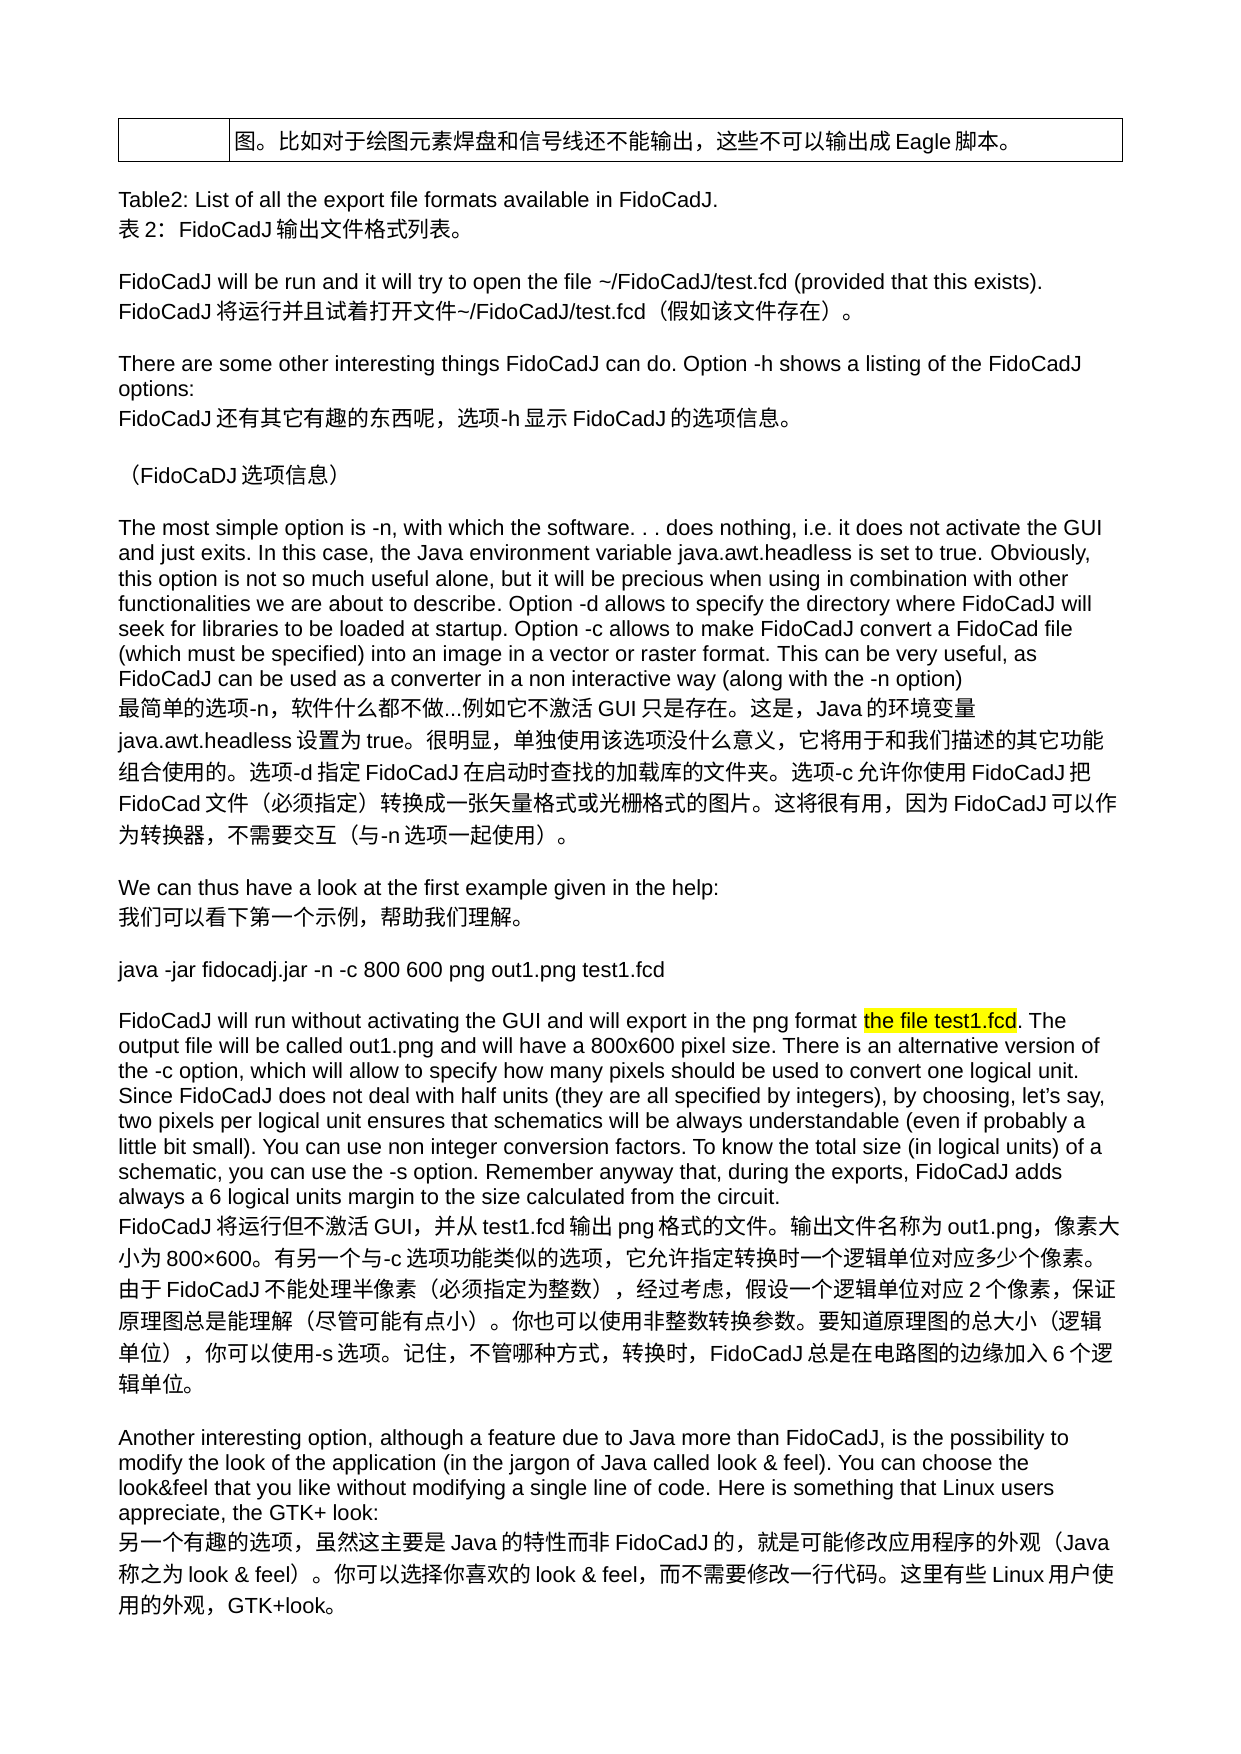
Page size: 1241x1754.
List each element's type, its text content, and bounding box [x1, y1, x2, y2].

text FidoCadJ将运行但不激活GUI，并从test1.fcd输出png格式的文件。输出文件名称为out1.png，像素大小为800×600。有另一个与-c选项功能类似的选项，它允许指定转换时一个逻辑单位对应多少个像素。由于FidoCadJ不能处理半像素（必须指定为整数），经过考虑，假设一个逻辑单位对应2个像素，保证原理图总是能理解（尽管可能有点小）。你也可以使用非整数转换参数。要知道原理图的总大小（逻辑单位），你可以使用-s选项。记住，不管哪种方式，转换时，FidoCadJ总是在电路图的边缘加入6个逻辑单位。 [118, 1209, 1122, 1399]
text 另一个有趣的选项，虽然这主要是Java的特性而非FidoCadJ的，就是可能修改应用程序的外观（Java称之为look & feel）。你可以选择你喜欢的look & feel，而不需要修改一行代码。这里有些Linux用户使用的外观，GTK+look。 [118, 1525, 1122, 1620]
text There are some other interesting things FidoCadJ can do. Option -h shows a listing of the FidoCadJ options: [118, 351, 1122, 401]
text Table2: List of all the export file formats available in FidoCadJ. [118, 187, 1122, 212]
text Another interesting option, although a feature due to Java more than FidoCadJ, is the possibility to modify the look of the application (in the jargon of Java called look & feel). You can choose the look&feel that you like without modifying a single line of code. Here is something that Linux users appreciate, the GTK+ look: [118, 1424, 1122, 1525]
text 我们可以看下第一个示例，帮助我们理解。 [118, 900, 1122, 932]
text FidoCadJ will run without activating the GUI and will export in the png format the file test1.fcd. The output file will be called out1.png and will have a 800x600 pixel size. There is an alternative version of the -c option, which will allow to specify how many pixels should be used to convert one logical unit. Since FidoCadJ does not deal with half units (they are all specified by integers), by choosing, let’s say, two pixels per logical unit ensures that schematics will be always understandable (even if probably a little bit small). You can use non integer conversion factors. To know the total size (in logical units) of a schematic, you can use the -s option. Remember anyway that, during the exports, FidoCadJ adds always a 6 logical units margin to the size calculated from the circuit. [118, 1007, 1122, 1209]
text FidoCadJ还有其它有趣的东西呢，选项-h显示FidoCadJ的选项信息。 [118, 401, 1122, 433]
text FidoCadJ will be run and it will try to open the file ~/FidoCadJ/test.fcd (provided that this exists). [118, 269, 1122, 294]
text FidoCadJ将运行并且试着打开文件~/FidoCadJ/test.fcd（假如该文件存在）。 [118, 294, 1122, 326]
text this option is not so much useful alone, but it will be precious when using in combination with other functionalities we are about to describe. Option -d allows to specify the directory where FidoCadJ will seek for libraries to be loaded at startup. Option -c allows to make FidoCadJ convert a FidoCad file (which must be specified) into an image in a vector or raster format. This can be very useful, as FidoCadJ can be used as a converter in a non interactive way (along with the -n option) [118, 565, 1122, 691]
text The most simple option is -n, with which the software. . . does nothing, i.e. it does not activate the GUI and just exits. In this case, the Java environment variable java.awt.headless is set to true. Obviously, [118, 515, 1122, 565]
table_cell [119, 119, 229, 161]
text java -jar fidocadj.jar -n -c 800 600 png out1.png test1.fcd [118, 957, 1122, 982]
table_cell 图。比如对于绘图元素焊盘和信号线还不能输出，这些不可以输出成Eagle脚本。 [230, 119, 1122, 161]
text We can thus have a look at the first example given in the help: [118, 875, 1122, 900]
text （FidoCaDJ选项信息） [118, 458, 1122, 490]
text 表2：FidoCadJ输出文件格式列表。 [118, 212, 1122, 243]
text 最简单的选项-n，软件什么都不做...例如它不激活GUI只是存在。这是，Java的环境变量java.awt.headless设置为true。很明显，单独使用该选项没什么意义，它将用于和我们描述的其它功能组合使用的。选项-d指定FidoCadJ在启动时查找的加载库的文件夹。选项-c允许你使用FidoCadJ把FidoCad文件（必须指定）转换成一张矢量格式或光栅格式的图片。这将很有用，因为FidoCadJ可以作为转换器，不需要交互（与-n选项一起使用）。 [118, 691, 1122, 850]
